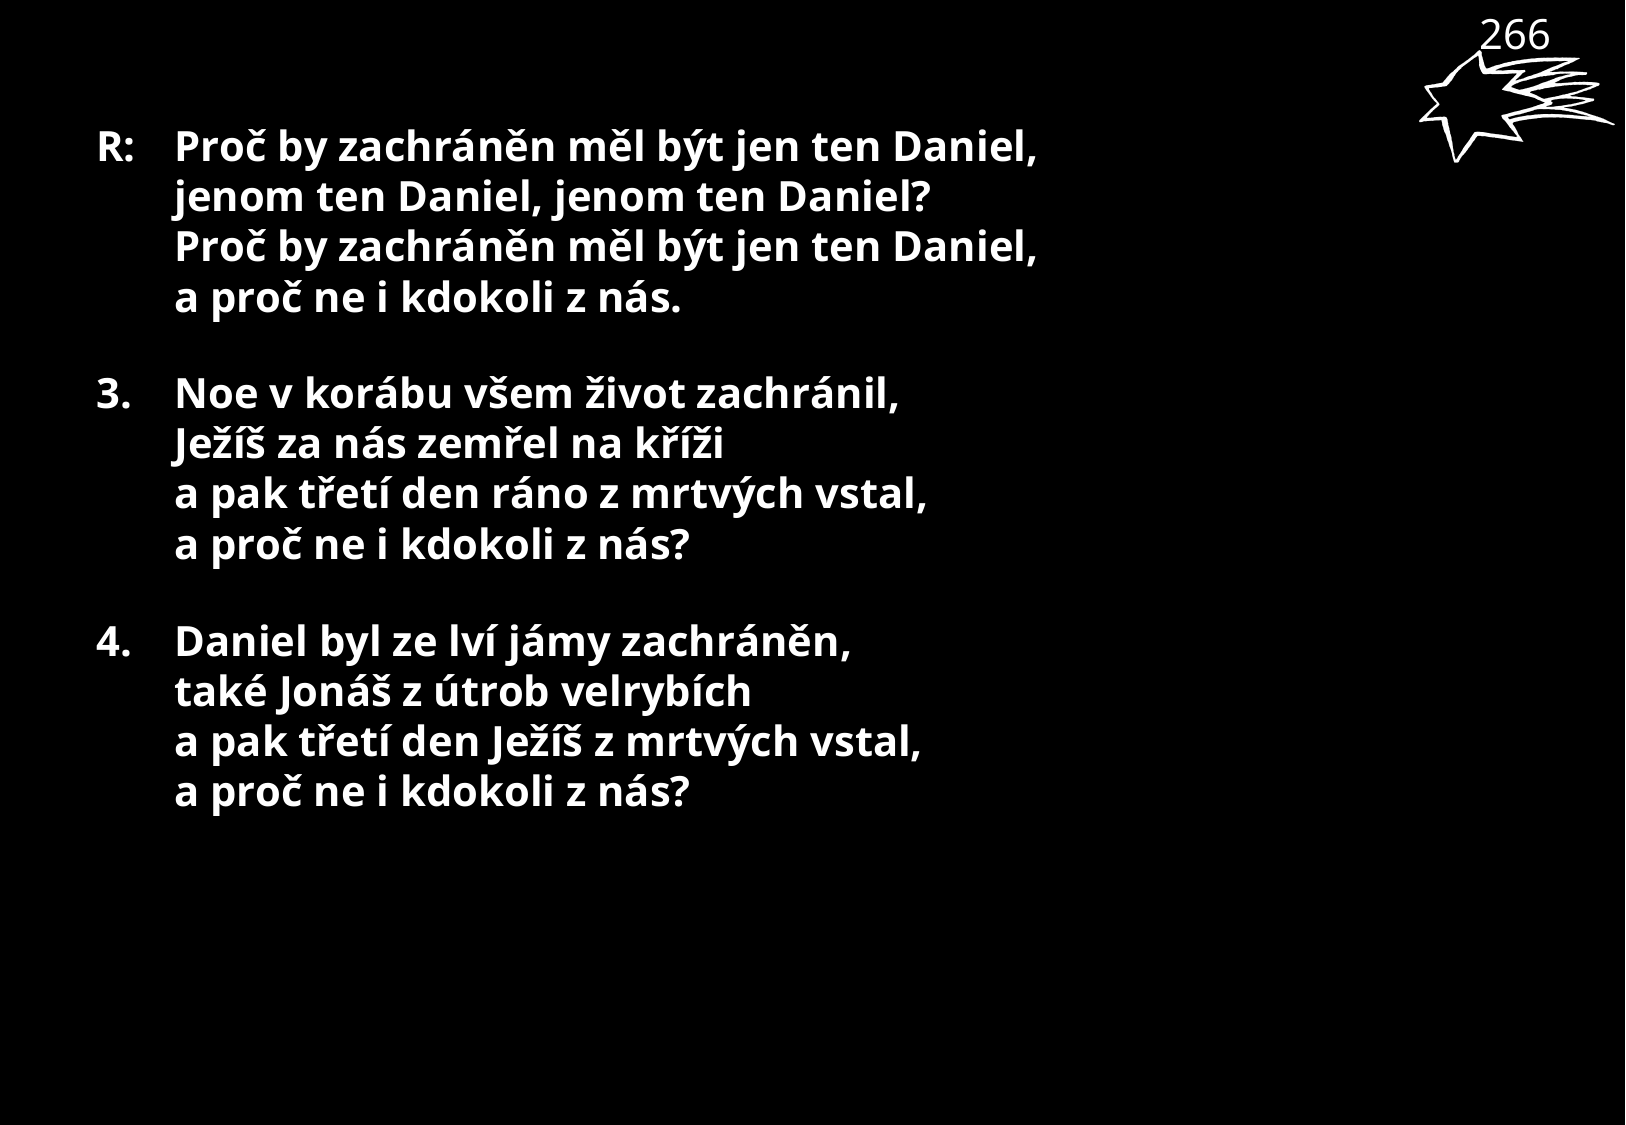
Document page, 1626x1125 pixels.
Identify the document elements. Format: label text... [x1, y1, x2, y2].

text_box 266 [1405, 0, 1626, 66]
list R: Proč by zachráněn měl být jen ten Daniel, jenom ten Daniel, jenom ten Daniel? Proč by zachráněn měl být jen ten Daniel, a proč ne i kdokoli z nás. 3. Noe v korábu všem život zachránil, Ježíš za nás zemřel na kříži a pak třetí den ráno z mrtvých vstal, a proč ne i kdokoli z nás? 4. Daniel byl ze lví jámy zachráněn, také Jonáš z útrob velrybích a pak třetí den Ježíš z mrtvých vstal, a proč ne i kdokoli z nás? [81, 112, 1544, 1101]
